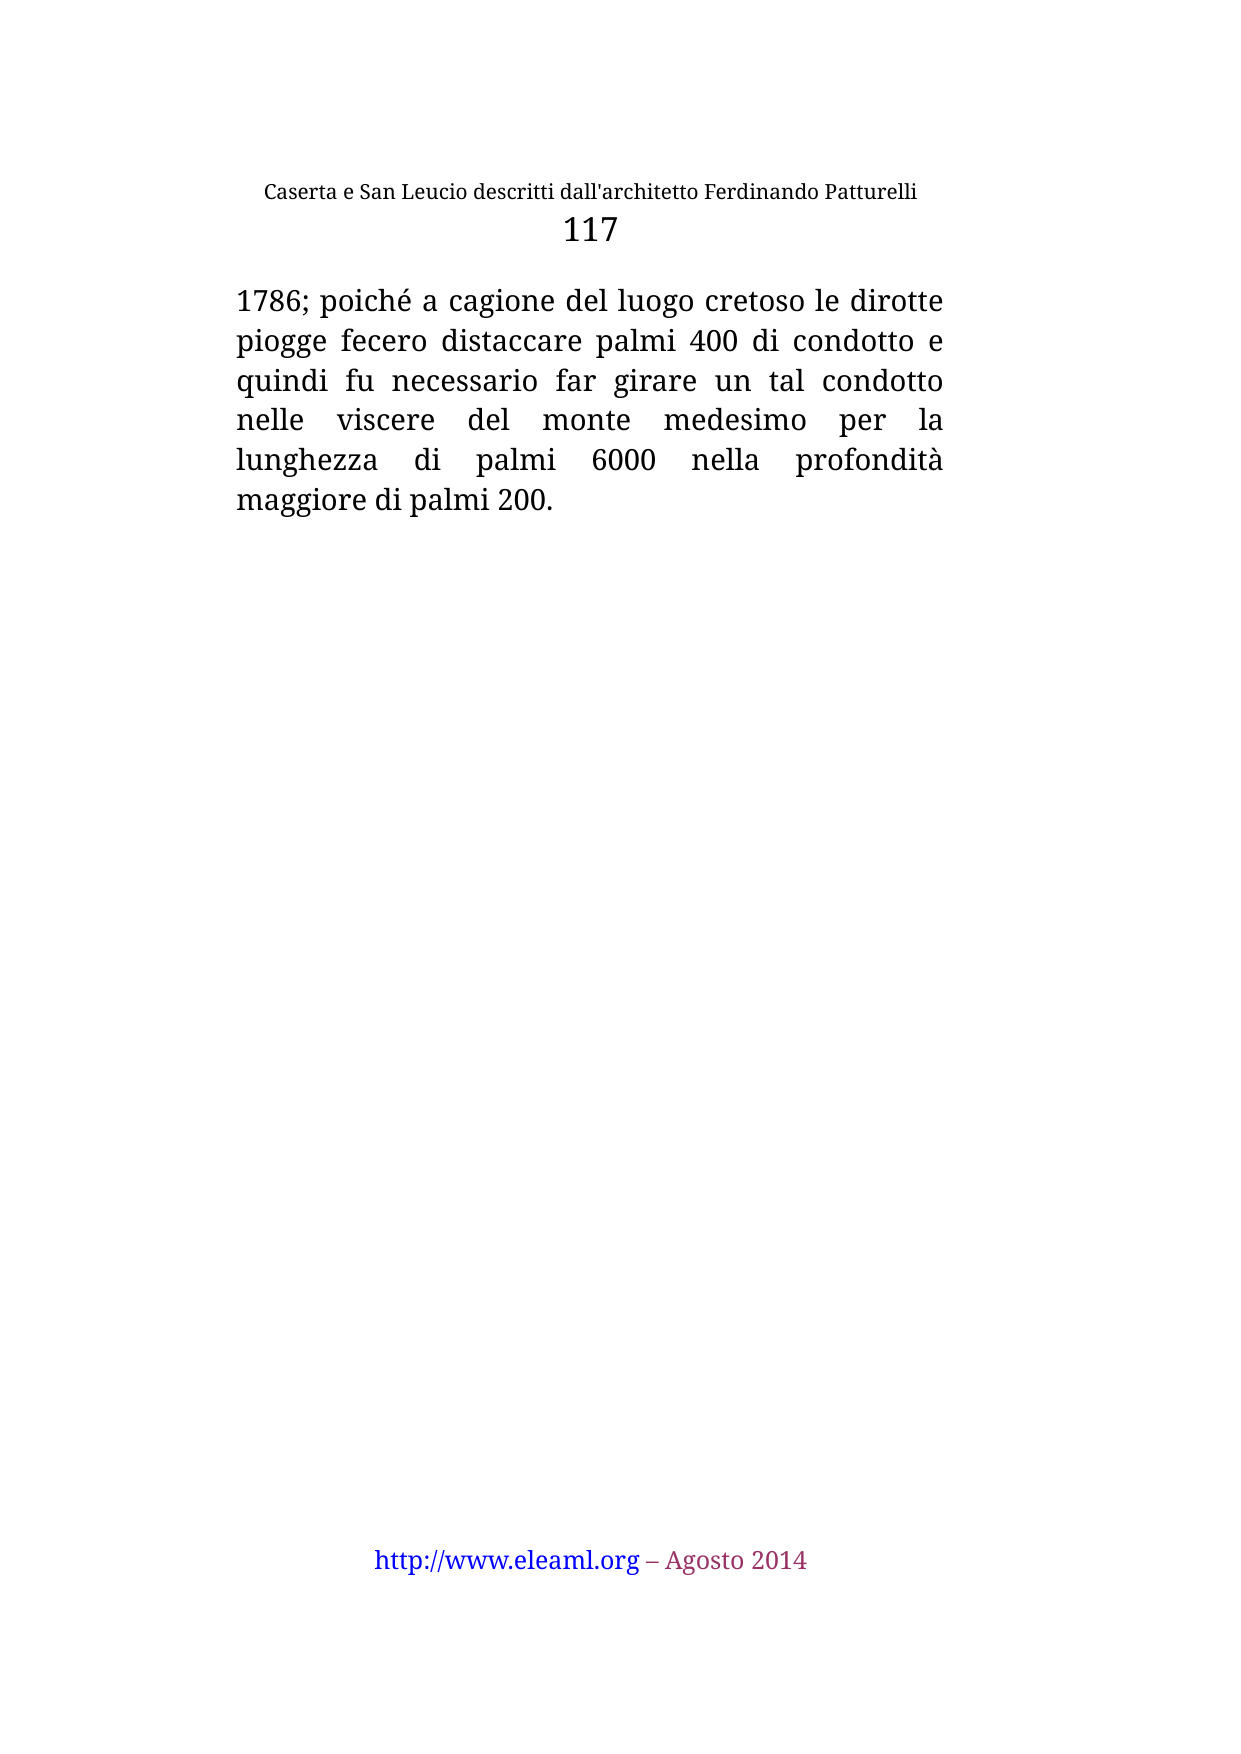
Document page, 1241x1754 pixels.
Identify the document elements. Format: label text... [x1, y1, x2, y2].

text 1786; poiché a cagione del luogo cretoso le dirotte piogge fecero distaccare palmi 400 di condotto e quindi fu necessario far girare un tal condotto nelle viscere del monte medesimo per la lunghezza di palmi 6000 nella profondità maggiore di palmi 200. [236, 281, 945, 519]
